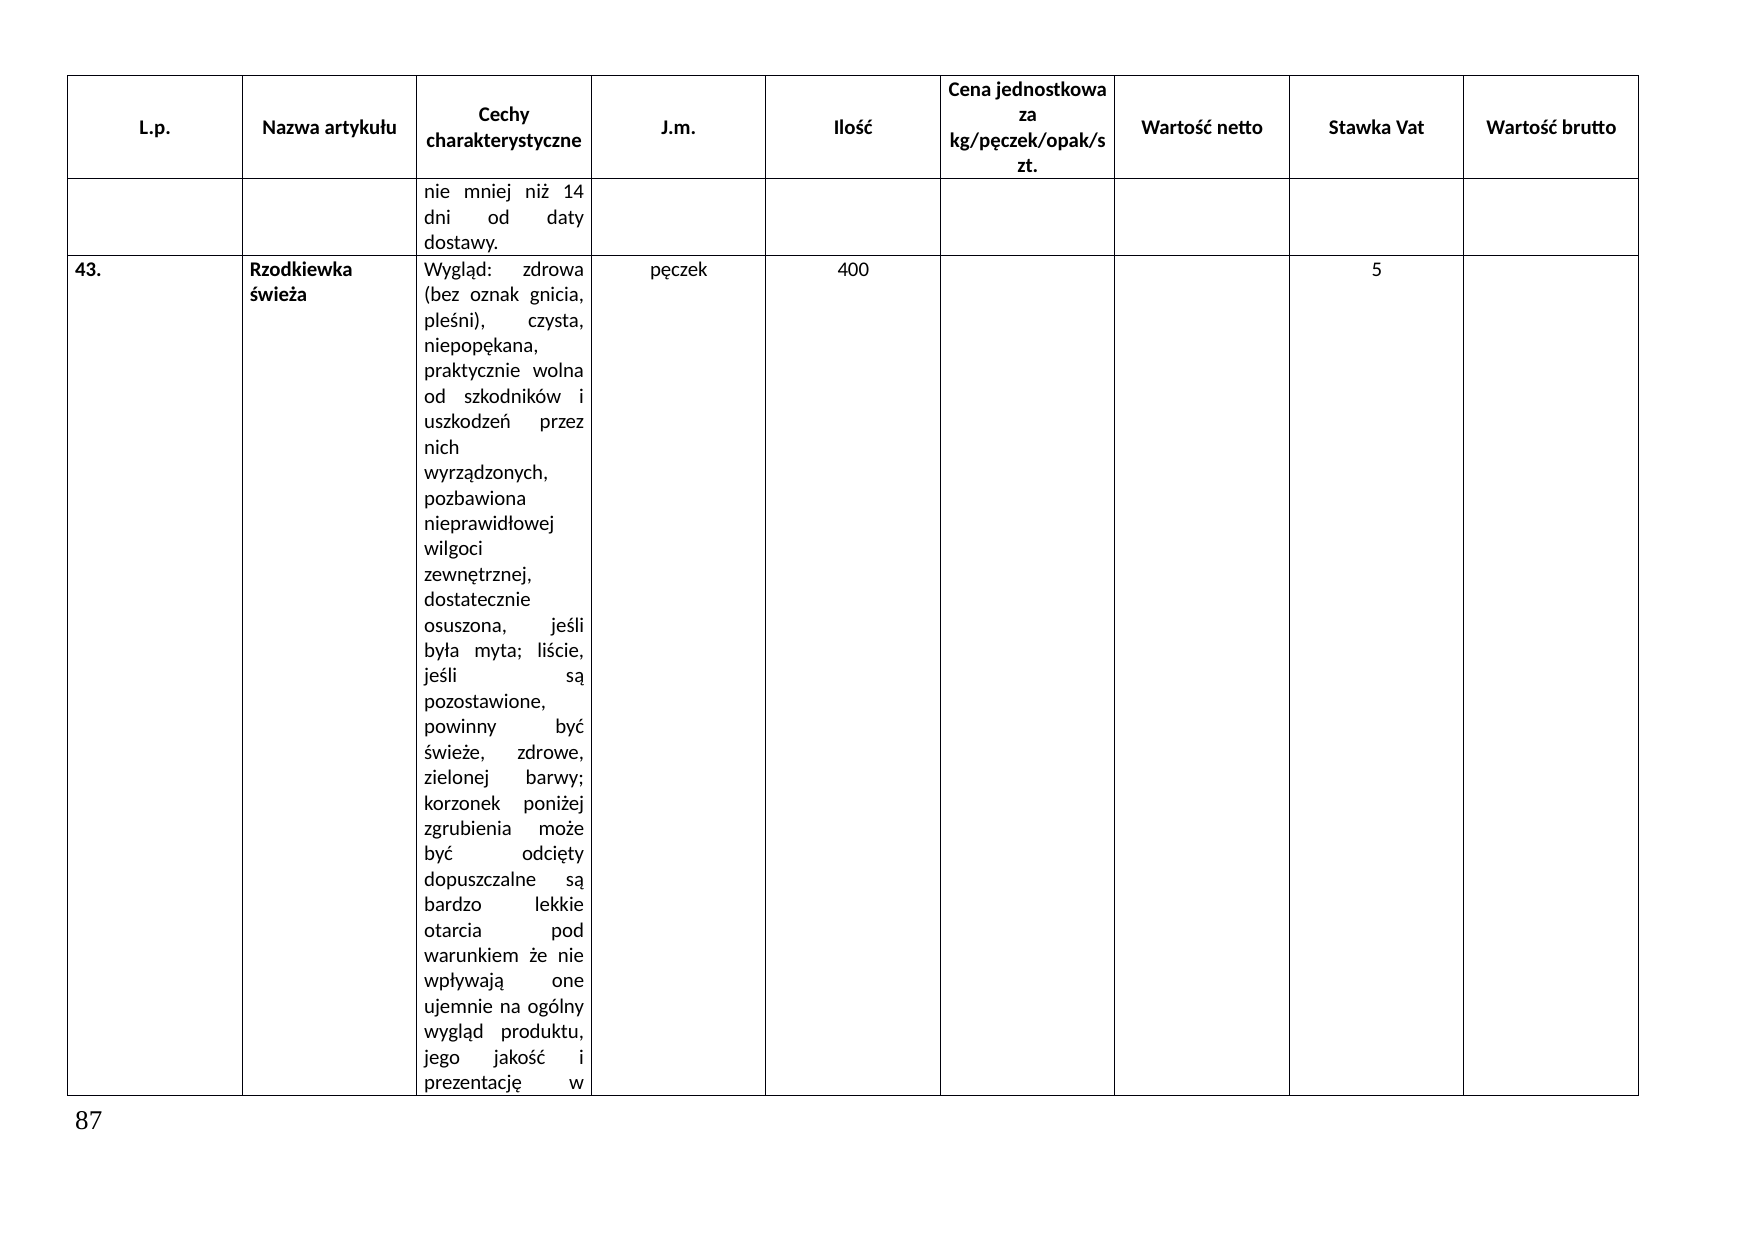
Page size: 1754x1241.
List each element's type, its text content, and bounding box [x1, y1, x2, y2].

table_cell [1464, 256, 1638, 1095]
table_cell Wygląd: zdrowa (bez oznak gnicia, pleśni), czysta, niepopękana, praktycznie wolna od szkodników i uszkodzeń przez nich wyrządzonych, pozbawiona nieprawidłowej wilgoci zewnętrznej, dostatecznie osuszona, jeśli była myta; liście, jeśli są pozostawione, powinny być świeże, zdrowe, zielonej barwy; korzonek poniżej zgrubienia może być odcięty dopuszczalne są bardzo lekkie otarcia pod warunkiem że nie wpływają one ujemnie na ogólny wygląd produktu, jego jakość i prezentację w [417, 256, 591, 1095]
table_cell [592, 179, 765, 255]
table_cell [68, 179, 242, 255]
table_cell [68, 256, 242, 1095]
table_cell Rzodkiewka świeża [243, 256, 416, 1095]
table_cell pęczek [592, 256, 765, 1095]
table_header L.p. [68, 76, 242, 178]
table_cell 5 [1290, 256, 1463, 1095]
table_header Wartość brutto [1464, 76, 1638, 178]
table_header Wartość netto [1115, 76, 1289, 178]
table_cell [243, 179, 416, 255]
table_header Nazwa artykułu [243, 76, 416, 178]
table_cell [1115, 256, 1289, 1095]
table_header Stawka Vat [1290, 76, 1463, 178]
table_cell [1115, 179, 1289, 255]
table_header Cena jednostkowa za kg/pęczek/opak/szt. [941, 76, 1114, 178]
table_cell nie mniej niż 14 dni od daty dostawy. [417, 179, 591, 255]
table_cell 400 [766, 256, 940, 1095]
table_cell [941, 179, 1114, 255]
table_header J.m. [592, 76, 765, 178]
table_cell [941, 256, 1114, 1095]
table_cell [766, 179, 940, 255]
table_cell [1464, 179, 1638, 255]
table_header Cechy charakterystyczne [417, 76, 591, 178]
table_header Ilość [766, 76, 940, 178]
table_cell [1290, 179, 1463, 255]
